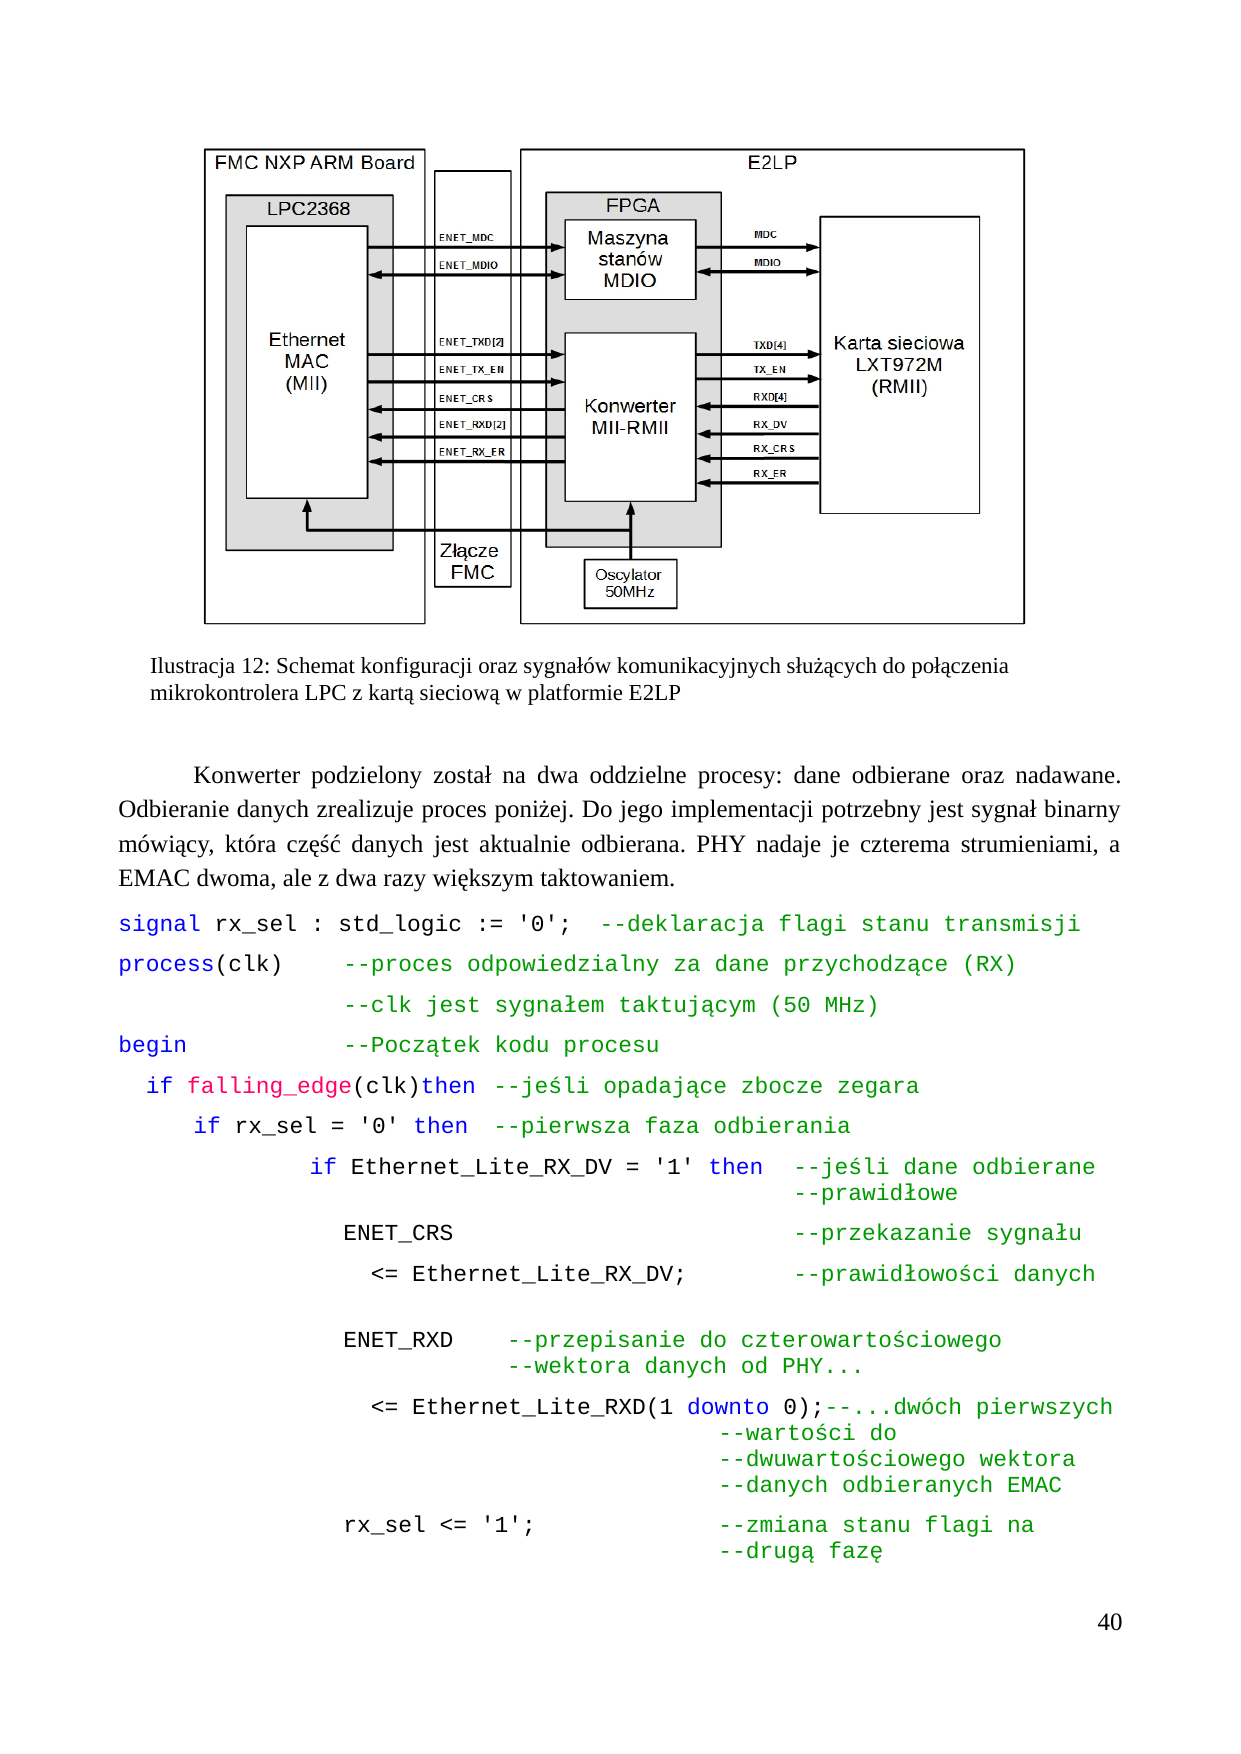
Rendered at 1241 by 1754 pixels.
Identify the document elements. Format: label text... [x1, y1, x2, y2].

text Konwerter podzielony został na dwa oddzielne procesy: dane odbierane oraz nadawane. Odbieranie danych zrealizuje proces poniżej. Do jego implementacji potrzebny jest sygnał binarny mówiący, która część danych jest aktualnie odbierana. PHY nadaje je czterema strumieniami, a EMAC dwoma, ale z dwa razy większym taktowaniem. [118, 760, 1122, 892]
text Ilustracja 12: Schemat konfiguracji oraz sygnałów komunikacyjnych służących do połączenia mikrokontrolera LPC z kartą sieciową w platformie E2LP [150, 653, 1090, 705]
text ENET_RXD --przepisanie do czterowartościowego --wektora danych od PHY... [118, 1329, 1122, 1381]
text signal rx_sel : std_logic := '0'; --deklaracja flagi stanu transmisji [118, 912, 1122, 938]
text begin --Początek kodu procesu [118, 1034, 1122, 1060]
text ENET_CRS --przekazanie sygnału [118, 1222, 1122, 1248]
text <= Ethernet_Lite_RXD(1 downto 0);--...dwóch pierwszych --wartości do --dwuwartościowego wektora --danych odbieranych EMAC [118, 1395, 1122, 1499]
text if falling_edge(clk)then --jeśli opadające zbocze zegara [118, 1074, 1122, 1100]
text process(clk) --proces odpowiedzialny za dane przychodzące (RX) [118, 953, 1122, 979]
text <= Ethernet_Lite_RX_DV; --prawidłowości danych [118, 1262, 1122, 1314]
picture [150, 118, 1071, 653]
text if Ethernet_Lite_RX_DV = '1' then --jeśli dane odbierane --prawidłowe [118, 1155, 1122, 1207]
text rx_sel <= '1'; --zmiana stanu flagi na --drugą fazę [118, 1513, 1122, 1565]
text if rx_sel = '0' then --pierwsza faza odbierania [118, 1115, 1122, 1141]
text --clk jest sygnałem taktującym (50 MHz) [118, 993, 1122, 1019]
